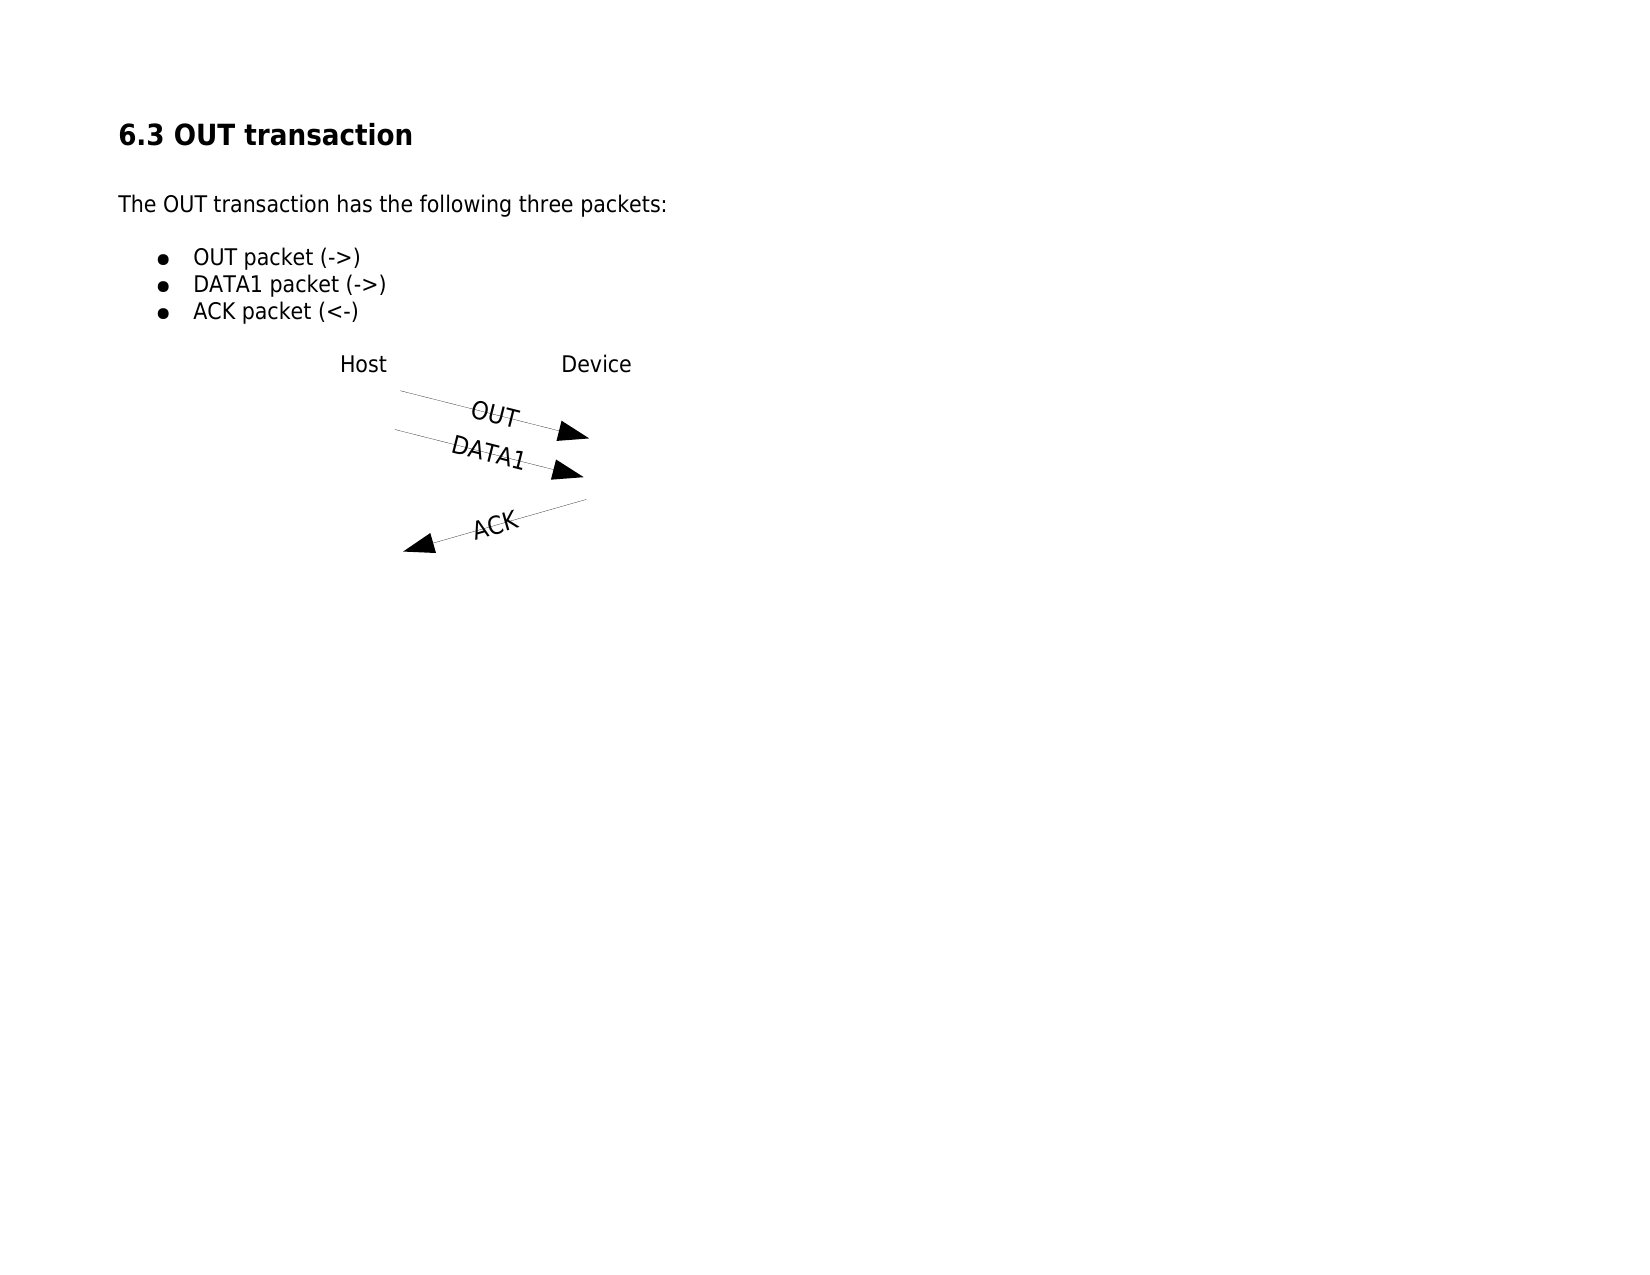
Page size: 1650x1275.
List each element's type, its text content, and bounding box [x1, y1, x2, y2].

subtitle 6.3 OUT transaction [118, 118, 1532, 152]
text The OUT transaction has the following three packets: [118, 191, 1532, 218]
list DATA1 packet (->) [156, 271, 1532, 298]
list OUT packet (->) [156, 244, 1532, 271]
list ACK packet (<-) [156, 298, 1532, 324]
text Host Device [118, 351, 1532, 378]
